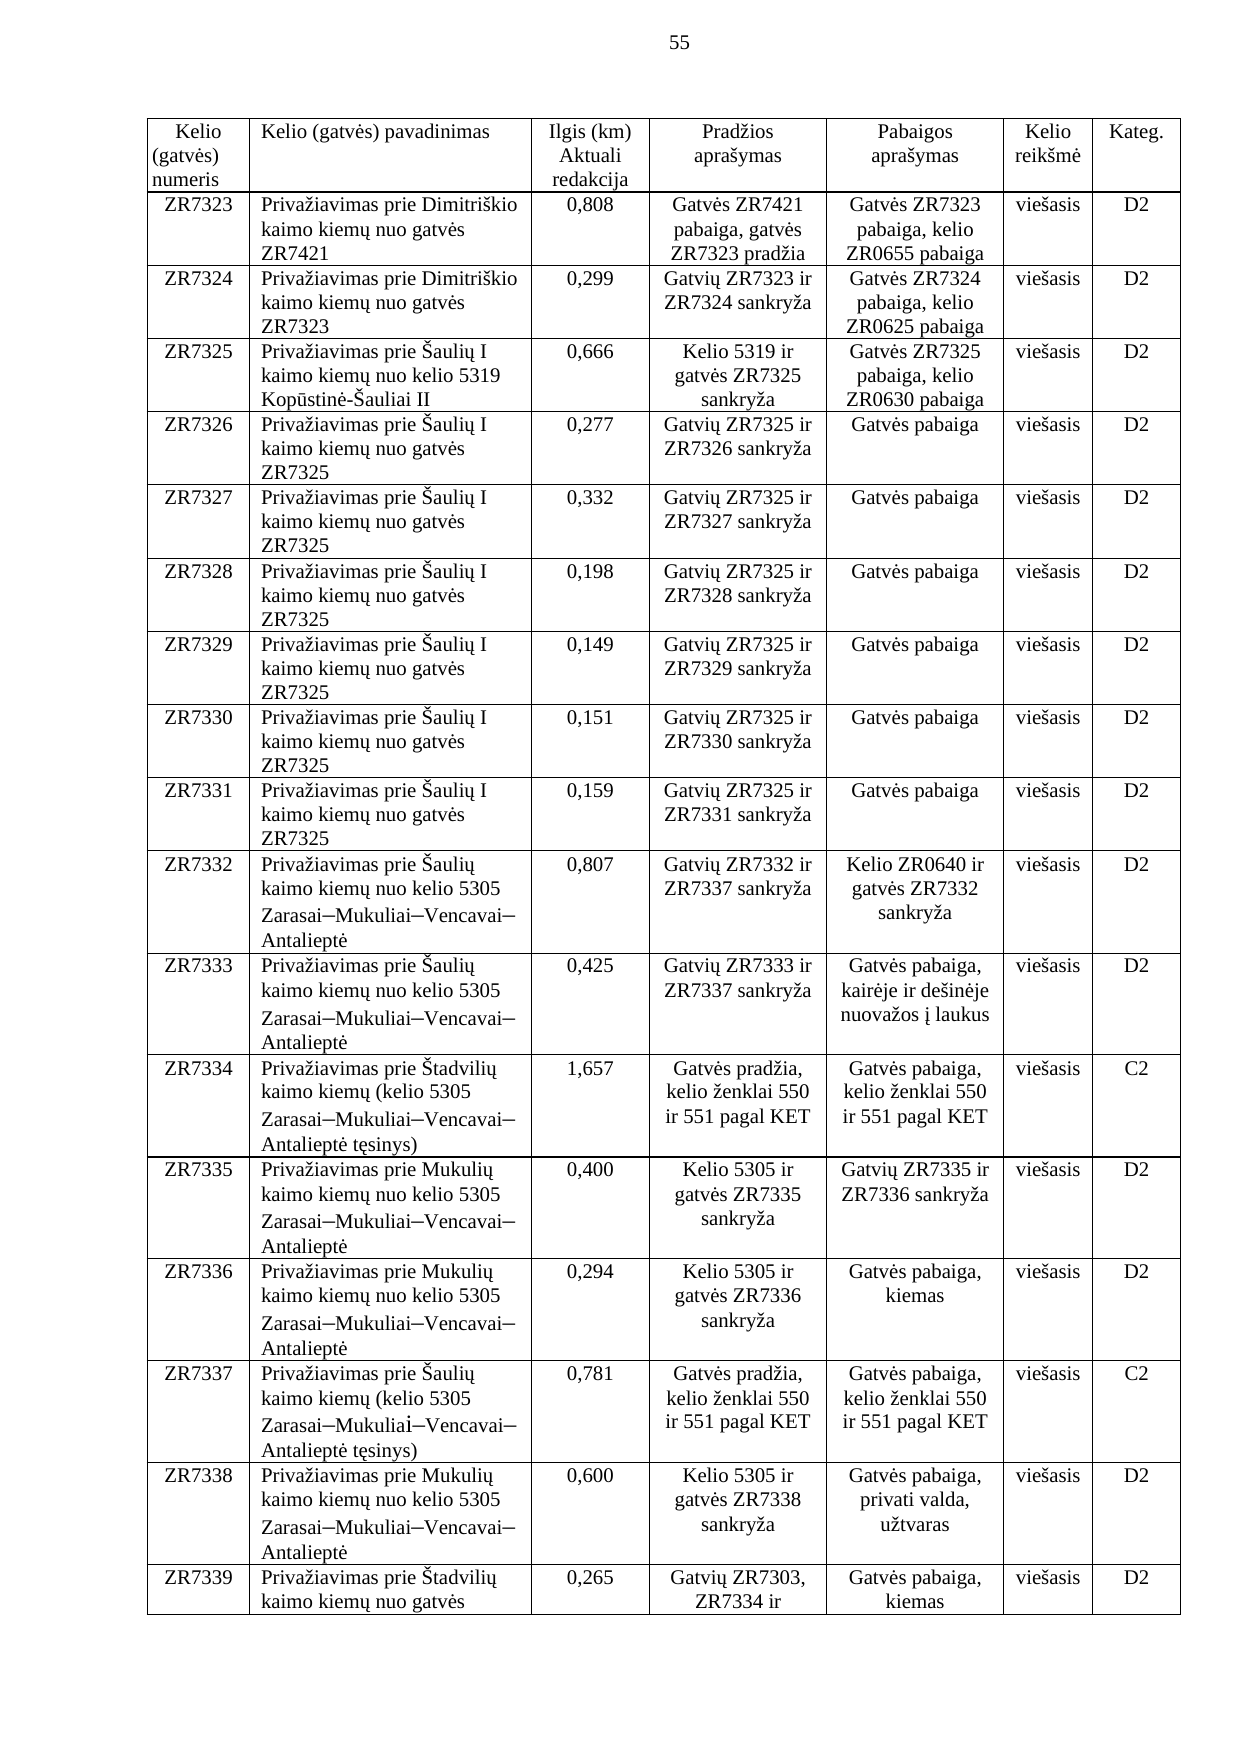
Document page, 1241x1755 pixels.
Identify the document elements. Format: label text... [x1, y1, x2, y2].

table_cell Privažiavimas prie Šaulių I kaimo kiemų nuo gatvės ZR7325 [250, 485, 531, 557]
table_cell D2 [1093, 339, 1180, 411]
table_cell Gatvių ZR7323 ir ZR7324 sankryža [650, 266, 826, 338]
table_cell ZR7329 [148, 632, 249, 704]
table_cell Gatvės pabaiga [827, 485, 1003, 557]
table_cell Gatvių ZR7325 ir ZR7327 sankryža [650, 485, 826, 557]
table_cell 0,294 [532, 1259, 649, 1360]
table_cell 0,159 [532, 778, 649, 850]
table_cell viešasis [1004, 778, 1092, 850]
table_cell ZR7324 [148, 266, 249, 338]
table_cell viešasis [1004, 412, 1092, 484]
table_cell D2 [1093, 705, 1180, 777]
table_cell D2 [1093, 1259, 1180, 1360]
table_cell 0,781 [532, 1361, 649, 1462]
table_cell viešasis [1004, 1361, 1092, 1462]
table_cell 0,666 [532, 339, 649, 411]
table_cell Privažiavimas prie Šaulių kaimo kiemų (kelio 5305 Zarasai–Mukuliai–Vencavai–Antalieptė tęsinys) [250, 1361, 531, 1462]
table_cell Kelio 5319 ir gatvės ZR7325 sankryža [650, 339, 826, 411]
table_cell viešasis [1004, 1055, 1092, 1156]
table_cell 0,600 [532, 1463, 649, 1564]
table_cell 0,400 [532, 1158, 649, 1258]
table_cell Privažiavimas prie Šaulių I kaimo kiemų nuo gatvės ZR7325 [250, 559, 531, 631]
table_cell ZR7333 [148, 954, 249, 1054]
table_cell Gatvės pabaiga [827, 778, 1003, 850]
table_cell ZR7327 [148, 485, 249, 557]
table_cell Privažiavimas prie Šaulių I kaimo kiemų nuo kelio 5319 Kopūstinė-Šauliai II [250, 339, 531, 411]
table_cell Gatvės ZR7323 pabaiga, kelio ZR0655 pabaiga [827, 193, 1003, 264]
table_cell viešasis [1004, 193, 1092, 264]
table_cell viešasis [1004, 559, 1092, 631]
table_header Kelio (gatvės) pavadinimas [250, 119, 531, 191]
table_cell Privažiavimas prie Mukulių kaimo kiemų nuo kelio 5305 Zarasai–Mukuliai–Vencavai–Antalieptė [250, 1158, 531, 1258]
table_cell D2 [1093, 632, 1180, 704]
table_cell viešasis [1004, 1158, 1092, 1258]
table_cell 0,807 [532, 851, 649, 952]
table_cell viešasis [1004, 851, 1092, 952]
table_cell Gatvės ZR7324 pabaiga, kelio ZR0625 pabaiga [827, 266, 1003, 338]
table_cell viešasis [1004, 632, 1092, 704]
table_cell ZR7337 [148, 1361, 249, 1462]
table_cell 0,332 [532, 485, 649, 557]
table_cell 0,808 [532, 193, 649, 264]
table_cell Privažiavimas prie Dimitriškio kaimo kiemų nuo gatvės ZR7421 [250, 193, 531, 264]
table_header Ilgis (km) Aktuali redakcija [532, 119, 649, 191]
table_cell C2 [1093, 1361, 1180, 1462]
table_cell Gatvės pabaiga, kelio ženklai 550 ir 551 pagal KET [827, 1055, 1003, 1156]
table_cell D2 [1093, 1463, 1180, 1564]
table_cell 0,299 [532, 266, 649, 338]
table_cell Gatvės pabaiga [827, 705, 1003, 777]
table_cell ZR7334 [148, 1055, 249, 1156]
table_cell 0,151 [532, 705, 649, 777]
table_cell 0,265 [532, 1565, 649, 1613]
table_cell Privažiavimas prie Šaulių I kaimo kiemų nuo gatvės ZR7325 [250, 412, 531, 484]
table_cell D2 [1093, 1565, 1180, 1613]
table_cell C2 [1093, 1055, 1180, 1156]
table_cell viešasis [1004, 1259, 1092, 1360]
table_cell ZR7326 [148, 412, 249, 484]
table_cell Gatvės ZR7325 pabaiga, kelio ZR0630 pabaiga [827, 339, 1003, 411]
table_cell Privažiavimas prie Štadvilių kaimo kiemų (kelio 5305 Zarasai–Mukuliai–Vencavai–Antalieptė tęsinys) [250, 1055, 531, 1156]
table_cell Gatvės pradžia, kelio ženklai 550 ir 551 pagal KET [650, 1361, 826, 1462]
table_cell ZR7325 [148, 339, 249, 411]
table_cell viešasis [1004, 705, 1092, 777]
table_cell viešasis [1004, 1463, 1092, 1564]
table_cell Privažiavimas prie Šaulių kaimo kiemų nuo kelio 5305 Zarasai–Mukuliai–Vencavai–Antalieptė [250, 954, 531, 1054]
table_cell Gatvės pabaiga, privati valda, užtvaras [827, 1463, 1003, 1564]
table_cell Gatvės ZR7421 pabaiga, gatvės ZR7323 pradžia [650, 193, 826, 264]
table_cell Privažiavimas prie Šaulių I kaimo kiemų nuo gatvės ZR7325 [250, 778, 531, 850]
table_cell Privažiavimas prie Mukulių kaimo kiemų nuo kelio 5305 Zarasai–Mukuliai–Vencavai–Antalieptė [250, 1259, 531, 1360]
table_cell 0,277 [532, 412, 649, 484]
table_cell ZR7323 [148, 193, 249, 264]
table_cell D2 [1093, 485, 1180, 557]
table_cell 0,198 [532, 559, 649, 631]
table_cell Kelio 5305 ir gatvės ZR7336 sankryža [650, 1259, 826, 1360]
table_cell Gatvių ZR7332 ir ZR7337 sankryža [650, 851, 826, 952]
table_cell Privažiavimas prie Štadvilių kaimo kiemų nuo gatvės [250, 1565, 531, 1613]
table_cell ZR7336 [148, 1259, 249, 1360]
table_header Kelio (gatvės) numeris [148, 119, 249, 191]
table_cell Gatvės pabaiga, kairėje ir dešinėje nuovažos į laukus [827, 954, 1003, 1054]
table_cell ZR7339 [148, 1565, 249, 1613]
table_cell Privažiavimas prie Mukulių kaimo kiemų nuo kelio 5305 Zarasai–Mukuliai–Vencavai–Antalieptė [250, 1463, 531, 1564]
table_cell Gatvės pabaiga [827, 632, 1003, 704]
table_cell Gatvių ZR7325 ir ZR7326 sankryža [650, 412, 826, 484]
table_cell 1,657 [532, 1055, 649, 1156]
table_cell Gatvės pabaiga, kiemas [827, 1259, 1003, 1360]
table_cell ZR7331 [148, 778, 249, 850]
table_cell ZR7330 [148, 705, 249, 777]
table_cell Gatvių ZR7333 ir ZR7337 sankryža [650, 954, 826, 1054]
table_cell Gatvės pabaiga, kiemas [827, 1565, 1003, 1613]
table_cell ZR7332 [148, 851, 249, 952]
table_cell 0,149 [532, 632, 649, 704]
table_cell Privažiavimas prie Dimitriškio kaimo kiemų nuo gatvės ZR7323 [250, 266, 531, 338]
table_cell Kelio ZR0640 ir gatvės ZR7332 sankryža [827, 851, 1003, 952]
table_cell Kelio 5305 ir gatvės ZR7335 sankryža [650, 1158, 826, 1258]
table_cell D2 [1093, 412, 1180, 484]
table_cell D2 [1093, 1158, 1180, 1258]
table_cell D2 [1093, 266, 1180, 338]
table_cell 0,425 [532, 954, 649, 1054]
table_cell D2 [1093, 778, 1180, 850]
table_cell Gatvių ZR7325 ir ZR7330 sankryža [650, 705, 826, 777]
table_header Pabaigos aprašymas [827, 119, 1003, 191]
table_cell Gatvių ZR7325 ir ZR7331 sankryža [650, 778, 826, 850]
table_header Kelio reikšmė [1004, 119, 1092, 191]
table_cell ZR7335 [148, 1158, 249, 1258]
table_cell Gatvių ZR7325 ir ZR7329 sankryža [650, 632, 826, 704]
table_cell viešasis [1004, 485, 1092, 557]
table_cell Gatvės pabaiga [827, 412, 1003, 484]
table_cell Gatvės pabaiga, kelio ženklai 550 ir 551 pagal KET [827, 1361, 1003, 1462]
table_cell Privažiavimas prie Šaulių I kaimo kiemų nuo gatvės ZR7325 [250, 705, 531, 777]
table_cell D2 [1093, 193, 1180, 264]
table_cell Gatvių ZR7325 ir ZR7328 sankryža [650, 559, 826, 631]
table_cell viešasis [1004, 266, 1092, 338]
table_cell viešasis [1004, 339, 1092, 411]
table_header Kateg. [1093, 119, 1180, 191]
table_cell Gatvės pabaiga [827, 559, 1003, 631]
table_header Pradžios aprašymas [650, 119, 826, 191]
table_cell viešasis [1004, 954, 1092, 1054]
table_cell Gatvės pradžia, kelio ženklai 550 ir 551 pagal KET [650, 1055, 826, 1156]
table_cell Kelio 5305 ir gatvės ZR7338 sankryža [650, 1463, 826, 1564]
table_cell viešasis [1004, 1565, 1092, 1613]
table_cell ZR7328 [148, 559, 249, 631]
table_cell D2 [1093, 851, 1180, 952]
table_cell ZR7338 [148, 1463, 249, 1564]
table_cell Privažiavimas prie Šaulių I kaimo kiemų nuo gatvės ZR7325 [250, 632, 531, 704]
table_cell Privažiavimas prie Šaulių kaimo kiemų nuo kelio 5305 Zarasai–Mukuliai–Vencavai–Antalieptė [250, 851, 531, 952]
table_cell D2 [1093, 559, 1180, 631]
table_cell D2 [1093, 954, 1180, 1054]
table_cell Gatvių ZR7303, ZR7334 ir [650, 1565, 826, 1613]
table_cell Gatvių ZR7335 ir ZR7336 sankryža [827, 1158, 1003, 1258]
